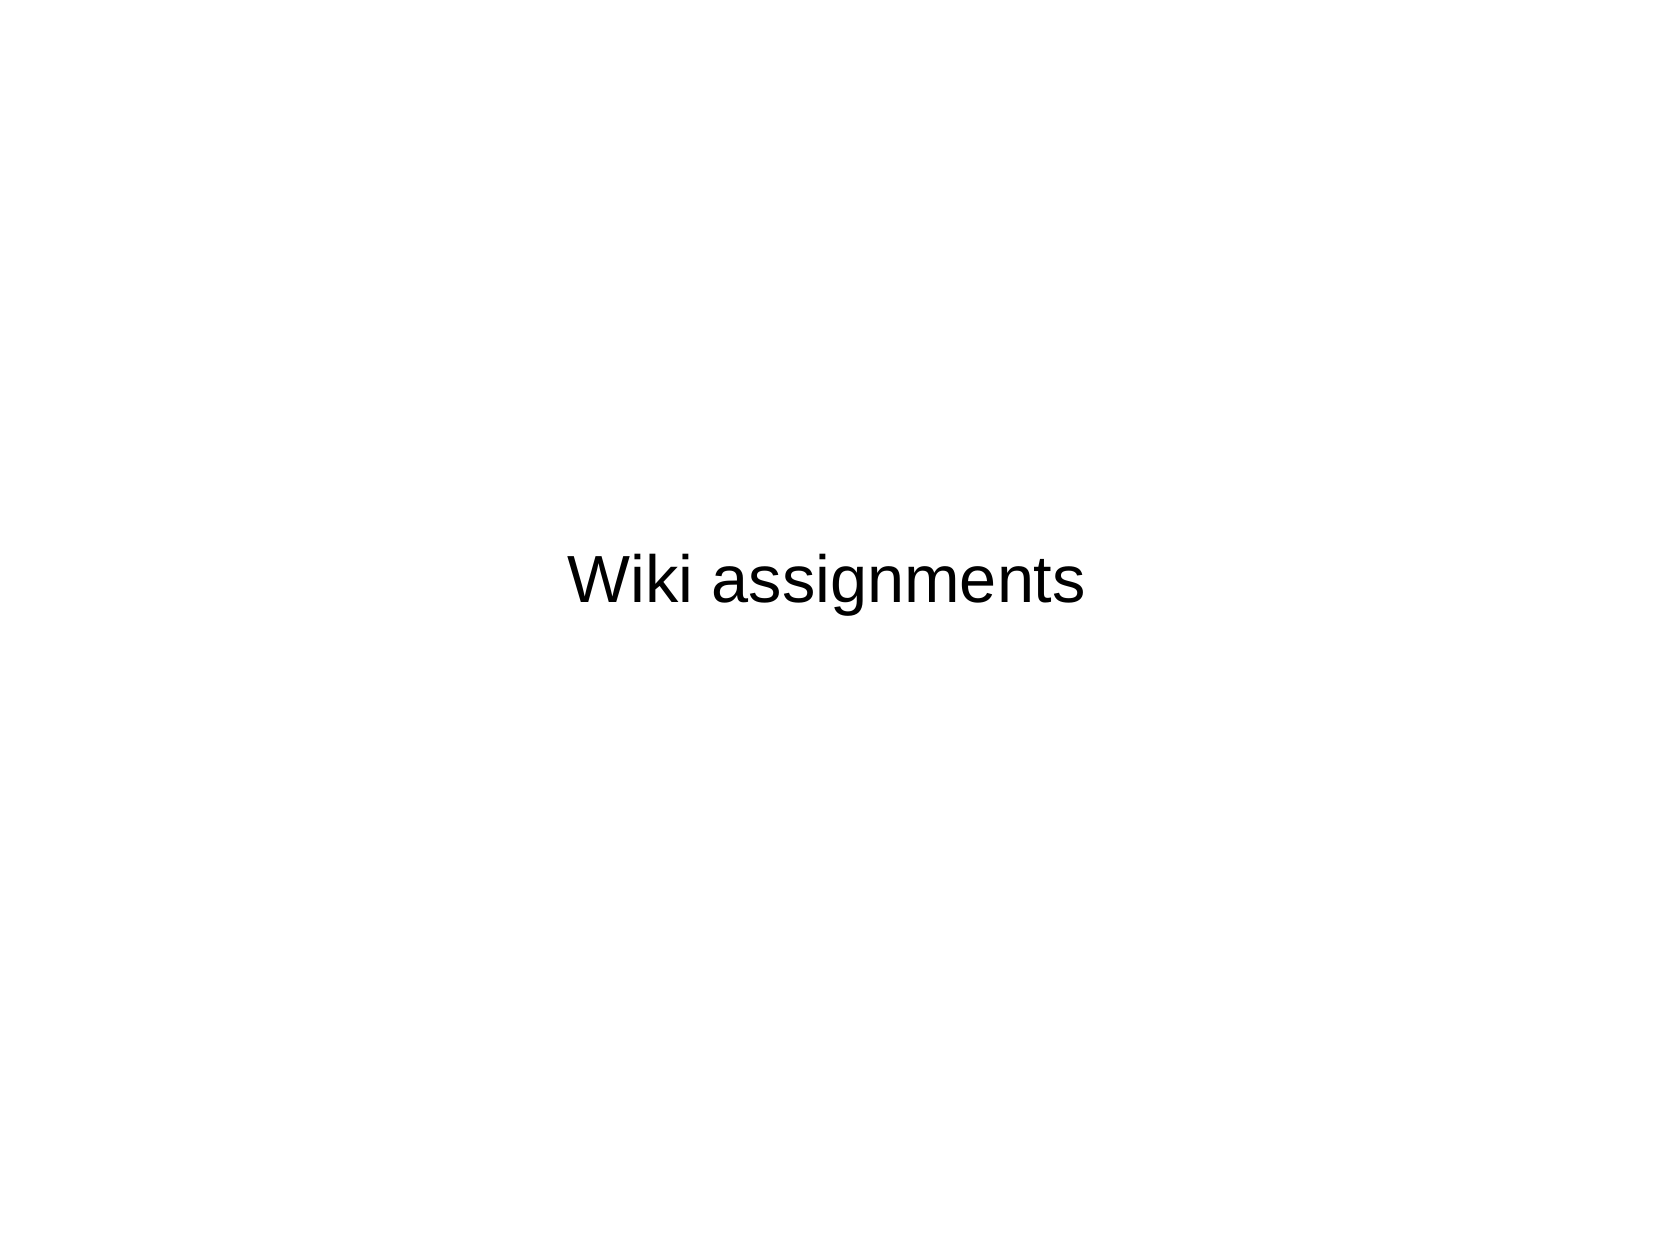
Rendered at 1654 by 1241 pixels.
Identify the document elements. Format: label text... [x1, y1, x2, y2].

subtitle Wiki assignments [82, 49, 1571, 1109]
